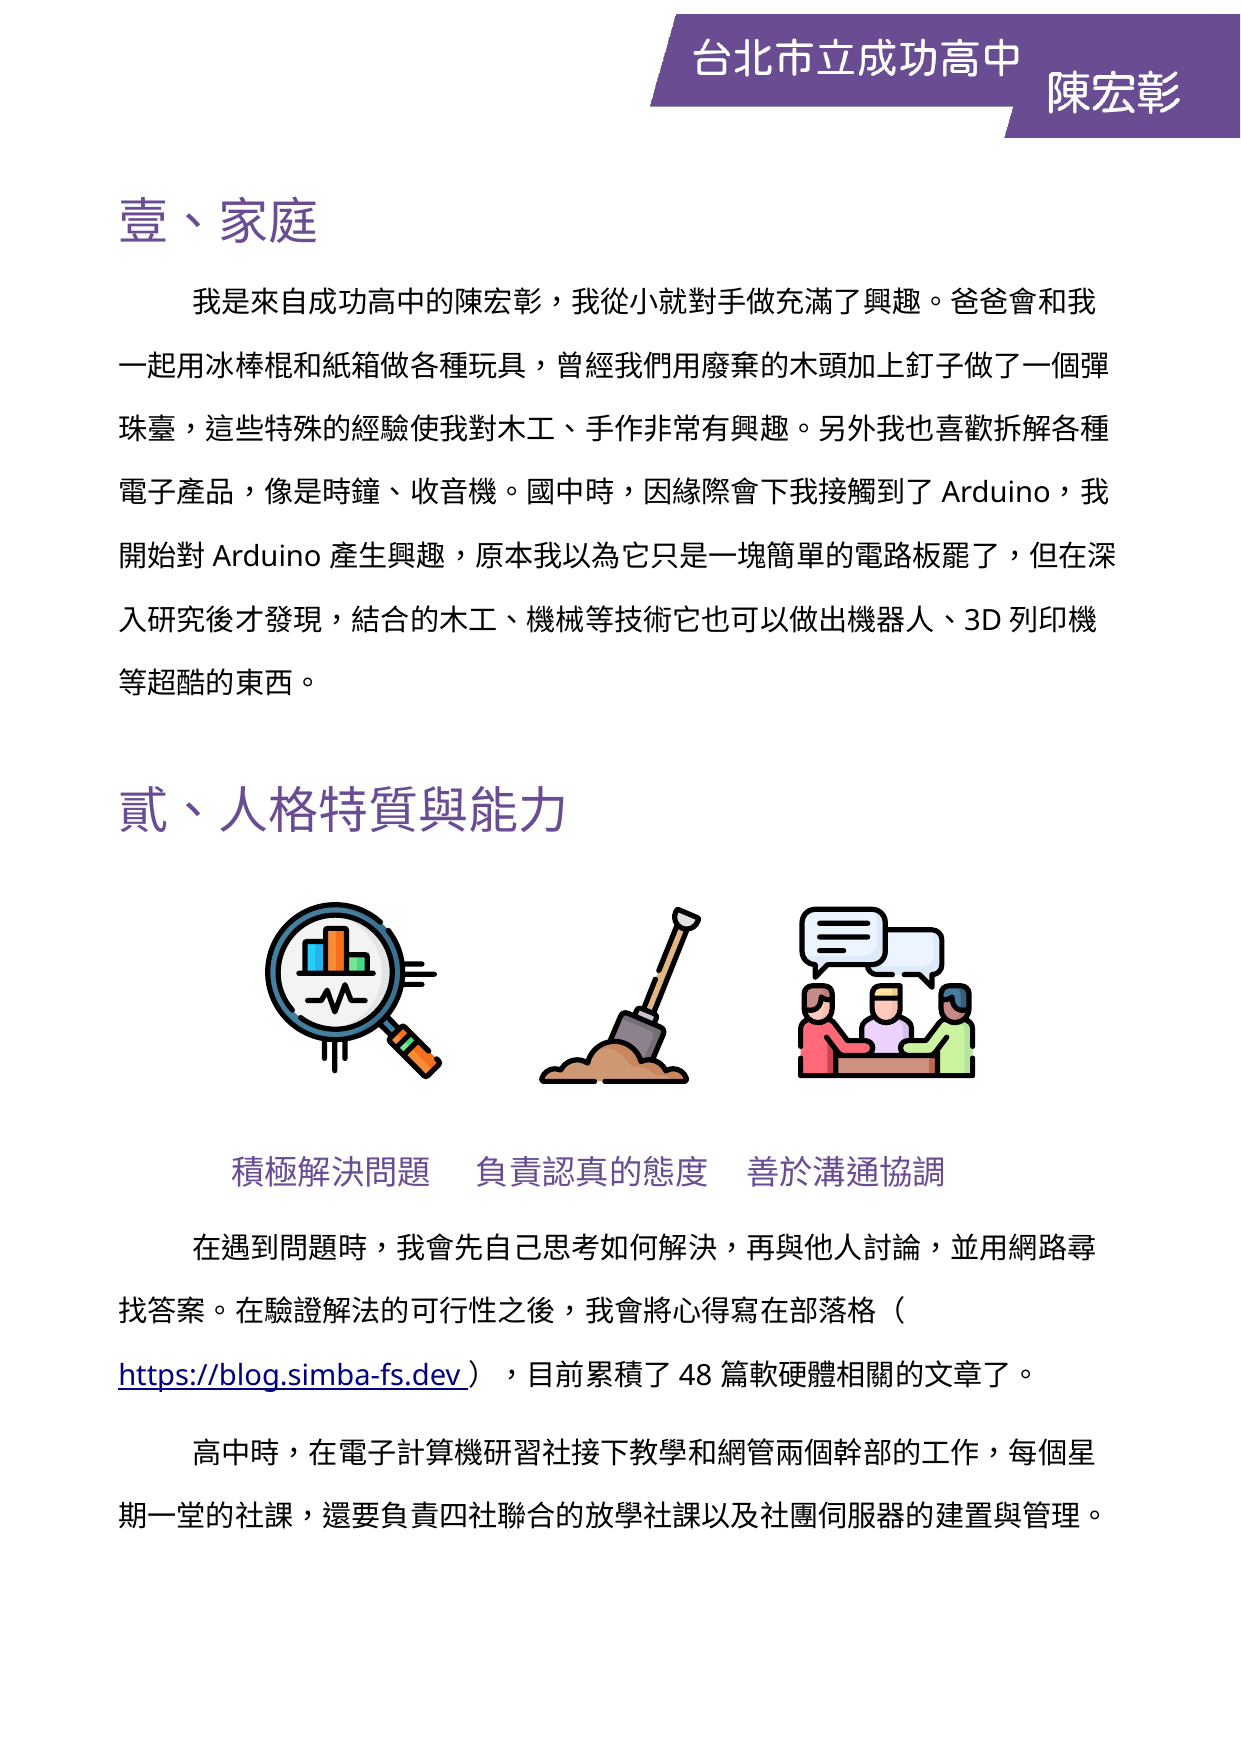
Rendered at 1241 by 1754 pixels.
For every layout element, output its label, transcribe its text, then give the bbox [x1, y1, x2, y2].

subtitle 壹、家庭 [118, 182, 1122, 254]
subtitle 貳、人格特質與能力 [118, 770, 1122, 842]
text 在遇到問題時，我會先自己思考如何解決，再與他人討論，並用網路尋找答案。在驗證解法的可行性之後，我會將心得寫在部落格（ https://blog.simba-fs.dev ），目前累積了 48 篇軟硬體相關的文章了。 [118, 1224, 1122, 1394]
subtitle 積極解決問題 負責認真的態度 善於溝通協調 [118, 1146, 1122, 1194]
text 高中時，在電子計算機研習社接下教學和網管兩個幹部的工作，每個星期一堂的社課，還要負責四社聯合的放學社課以及社團伺服器的建置與管理。 [118, 1429, 1122, 1535]
picture [0, 0, 1241, 152]
text 我是來自成功高中的陳宏彰，我從小就對手做充滿了興趣。爸爸會和我一起用冰棒棍和紙箱做各種玩具，曾經我們用廢棄的木頭加上釘子做了一個彈珠臺，這些特殊的經驗使我對木工、手作非常有興趣。另外我也喜歡拆解各種電子產品，像是時鐘、收音機。國中時，因緣際會下我接觸到了 Arduino，我開始對 Arduino 產生興趣，原本我以為它只是一塊簡單的電路板罷了，但在深入研究後才發現，結合的木工、機械等技術它也可以做出機器人、3D 列印機等超酷的東西。 [118, 278, 1122, 702]
